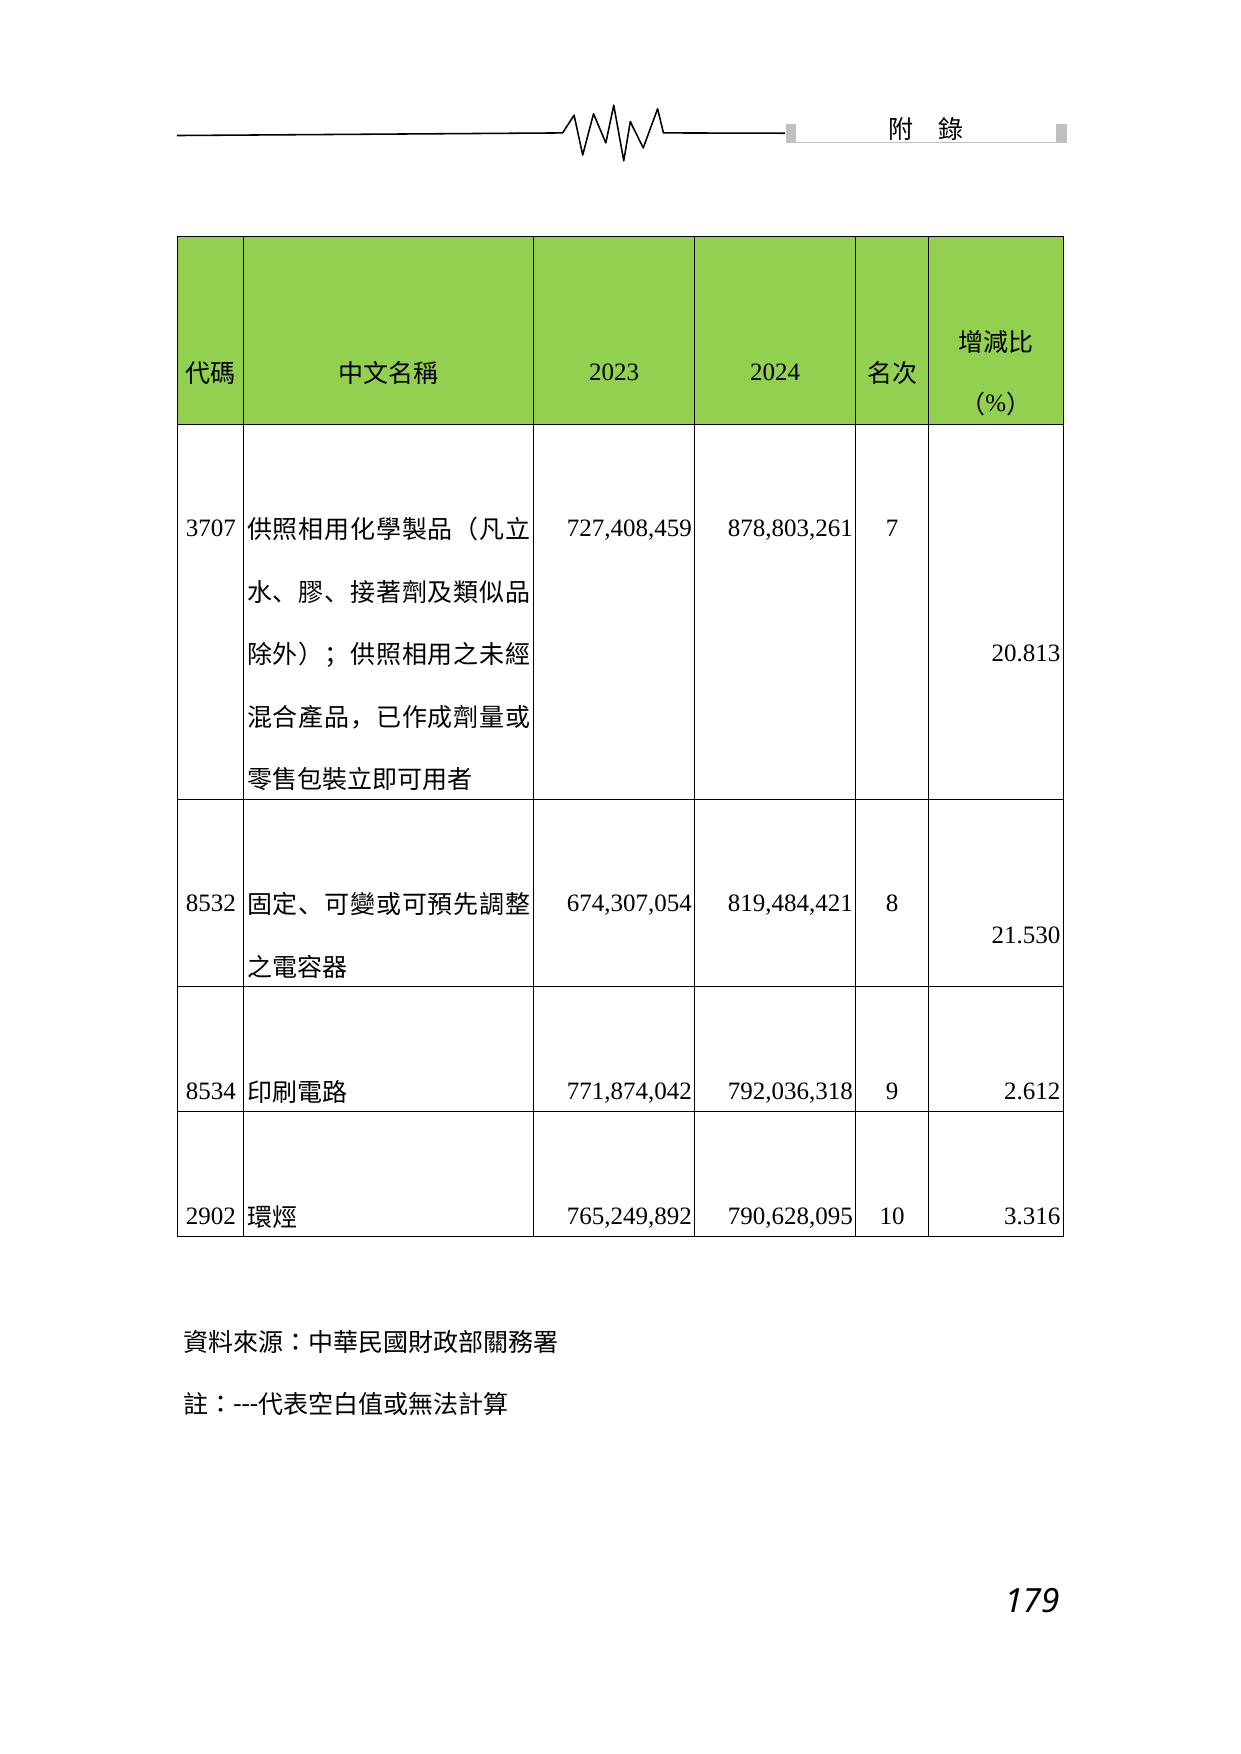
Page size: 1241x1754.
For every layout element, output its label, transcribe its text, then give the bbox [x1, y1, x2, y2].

table_cell 20.813 [929, 425, 1063, 799]
table_cell 765,249,892 [534, 1112, 694, 1236]
table_cell 2.612 [929, 987, 1063, 1111]
table_cell 727,408,459 [534, 425, 694, 799]
table_cell 7 [856, 425, 928, 799]
table_header 增減比（%） [929, 237, 1063, 424]
text 註：---代表空白值或無法計算 [183, 1361, 1057, 1424]
table_header 代碼 [178, 237, 243, 424]
table_cell 環烴 [244, 1112, 533, 1236]
table_cell 2902 [178, 1112, 243, 1236]
table_cell 790,628,095 [695, 1112, 855, 1236]
table_cell 9 [856, 987, 928, 1111]
table_cell 印刷電路 [244, 987, 533, 1111]
table_cell 878,803,261 [695, 425, 855, 799]
text 資料來源：中華民國財政部關務署 [183, 1299, 1057, 1361]
table_cell 819,484,421 [695, 800, 855, 986]
table_cell 8532 [178, 800, 243, 986]
table_cell 8534 [178, 987, 243, 1111]
table_cell 固定、可變或可預先調整之電容器 [244, 800, 533, 986]
table_header 名次 [856, 237, 928, 424]
table_cell 供照相用化學製品（凡立水、膠、接著劑及類似品除外）；供照相用之未經混合產品，已作成劑量或零售包裝立即可用者 [244, 425, 533, 799]
table_cell 8 [856, 800, 928, 986]
table_cell 10 [856, 1112, 928, 1236]
table_cell 21.530 [929, 800, 1063, 986]
table_cell 674,307,054 [534, 800, 694, 986]
table_cell 771,874,042 [534, 987, 694, 1111]
table_cell 792,036,318 [695, 987, 855, 1111]
table_cell 3.316 [929, 1112, 1063, 1236]
table_header 2023 [534, 237, 694, 424]
table_header 2024 [695, 237, 855, 424]
table_header 中文名稱 [244, 237, 533, 424]
table_cell 3707 [178, 425, 243, 799]
